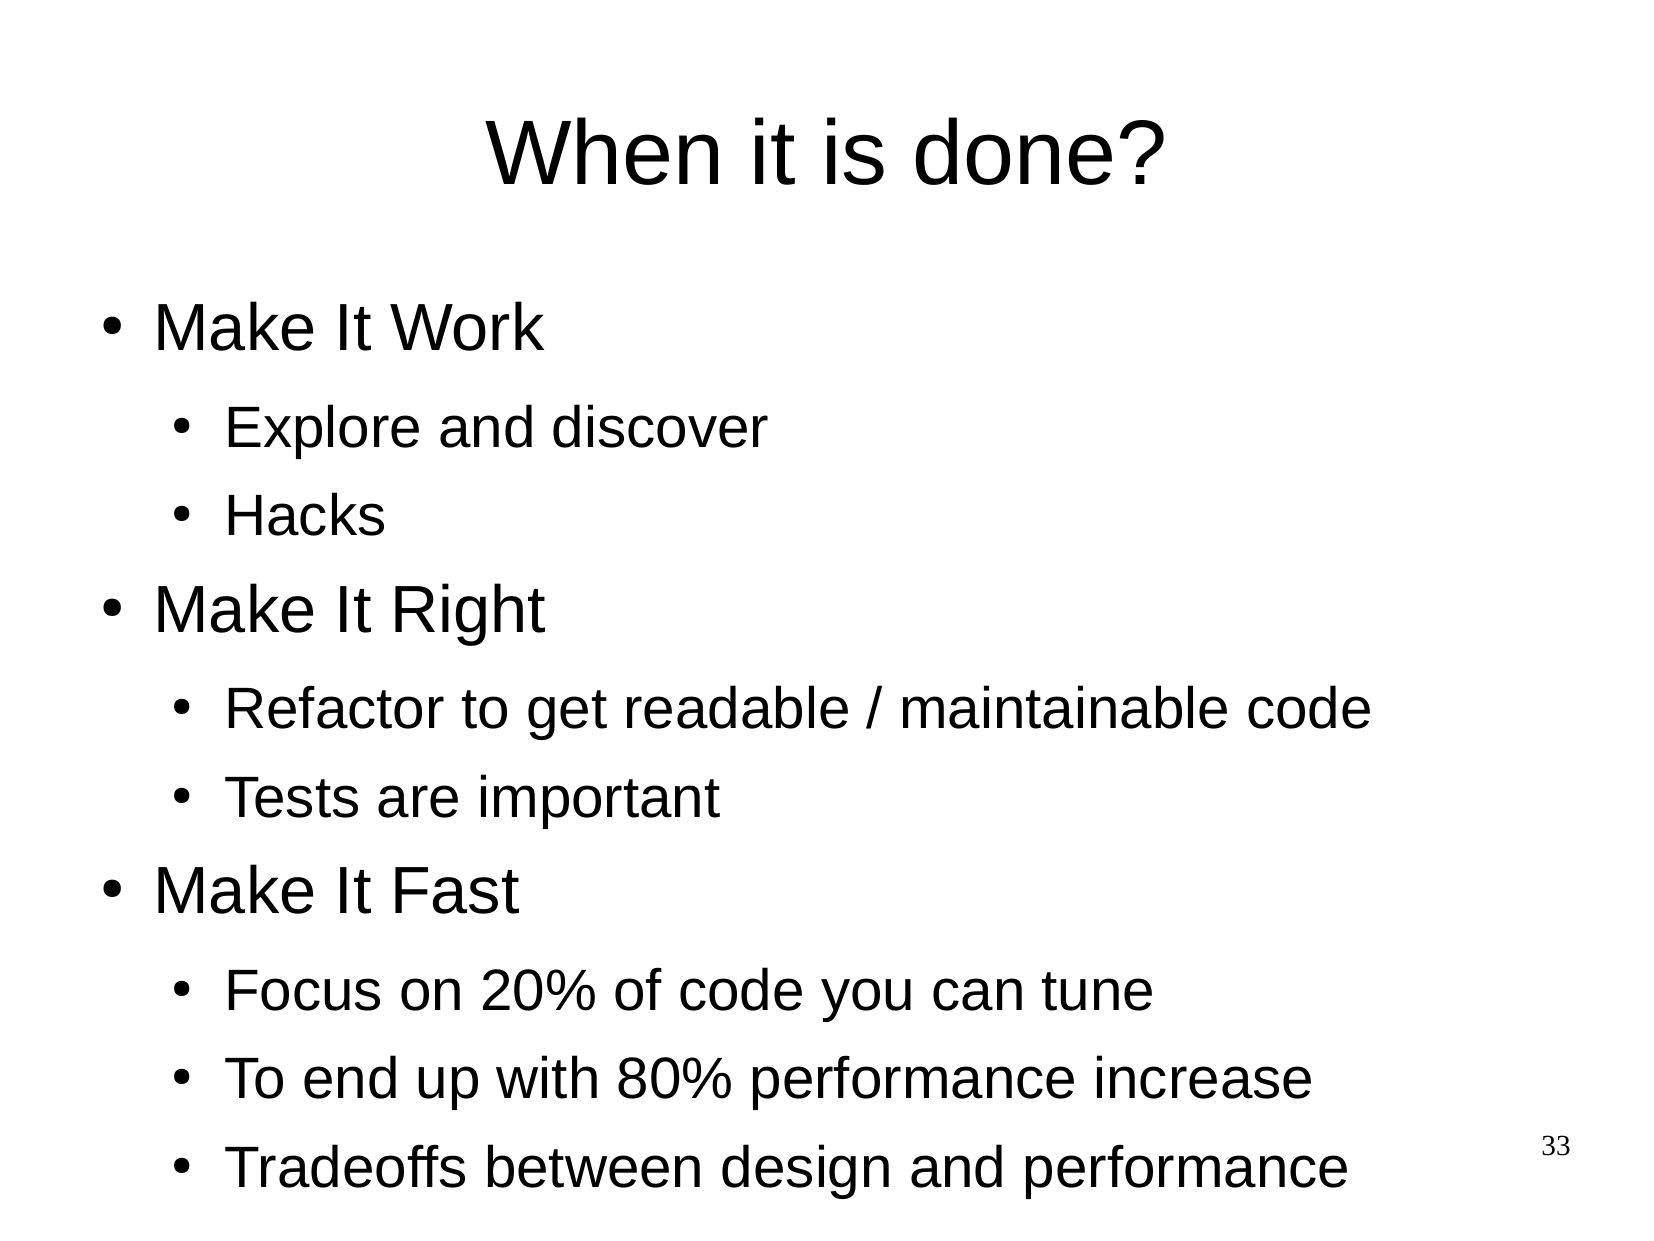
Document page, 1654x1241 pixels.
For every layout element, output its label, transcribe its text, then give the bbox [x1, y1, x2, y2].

list Make It Work Explore and discover Hacks Make It Right Refactor to get readable / maintainable code Tests are important Make It Fast Focus on 20% of code you can tune To end up with 80% performance increase Tradeoffs between design and performance [82, 290, 1571, 1199]
title When it is done? [82, 49, 1571, 257]
